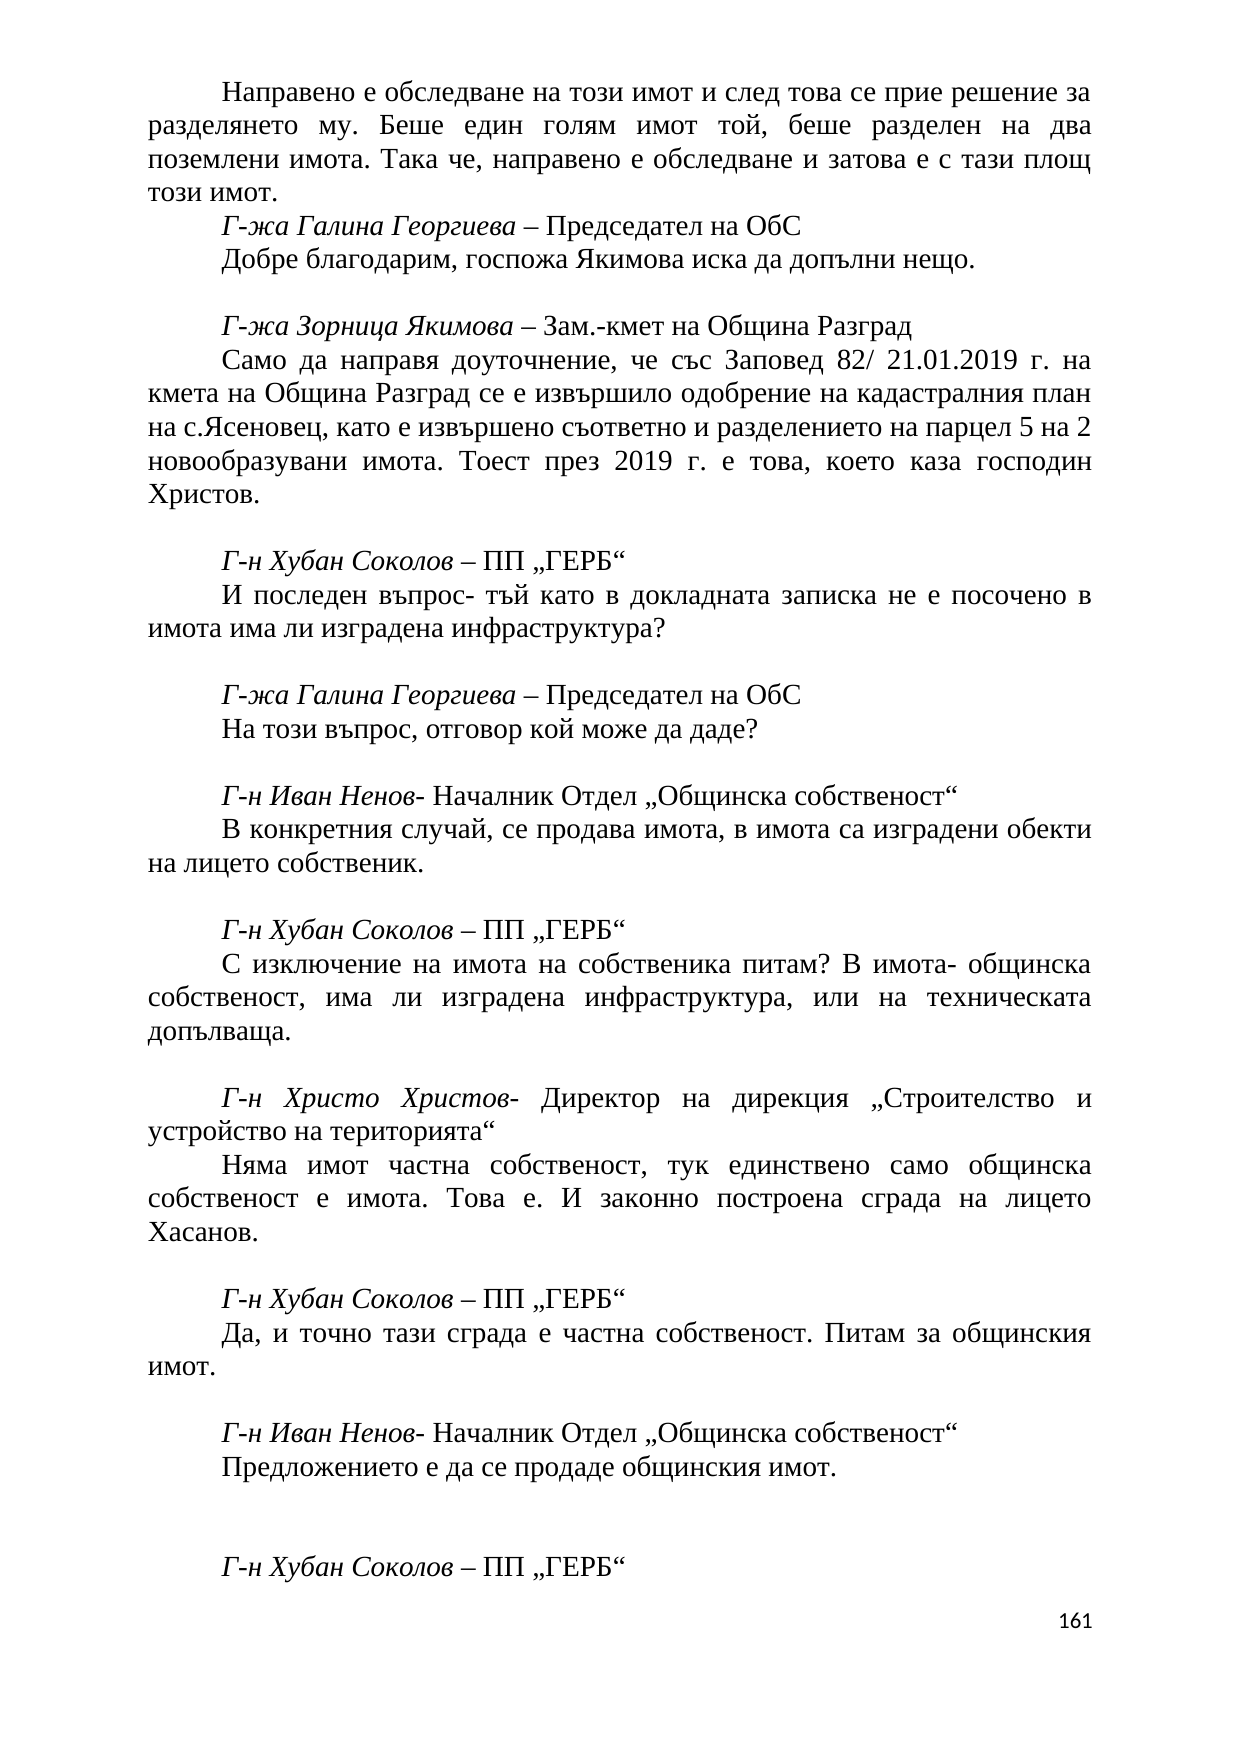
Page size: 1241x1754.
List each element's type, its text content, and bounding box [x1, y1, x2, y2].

text Г-жа Галина Георгиева – Председател на ОбС [148, 677, 1093, 711]
text Г-н Христо Христов- Директор на дирекция „Строителство и устройство на територията“ [148, 1080, 1093, 1147]
text С изключение на имота на собственика питам? В имота- общинска собственост, има ли изградена инфраструктура, или на техническата допълваща. [148, 946, 1093, 1046]
text Г-н Хубан Соколов – ПП „ГЕРБ“ [148, 1549, 1093, 1583]
text Г-н Хубан Соколов – ПП „ГЕРБ“ [148, 912, 1093, 946]
text Направено е обследване на този имот и след това се прие решение за разделянето му. Беше един голям имот той, беше разделен на два поземлени имота. Така че, направено е обследване и затова е с тази площ този имот. [148, 74, 1093, 208]
text Само да направя доуточнение, че със Заповед 82/ 21.01.2019 г. на кмета на Община Разград се е извършило одобрение на кадастралния план на с.Ясеновец, като е извършено съответно и разделението на парцел 5 на 2 новообразувани имота. Тоест през 2019 г. е това, което каза господин Христов. [148, 342, 1093, 510]
text Няма имот частна собственост, тук единствено само общинска собственост е имота. Това е. И законно построена сграда на лицето Хасанов. [148, 1147, 1093, 1248]
text Г-н Иван Ненов- Началник Отдел „Общинска собственост“ [148, 1415, 1093, 1449]
text Г-н Иван Ненов- Началник Отдел „Общинска собственост“ [148, 778, 1093, 812]
text Г-жа Зорница Якимова – Зам.-кмет на Община Разград [148, 308, 1093, 342]
text Г-н Хубан Соколов – ПП „ГЕРБ“ [148, 1281, 1093, 1315]
text На този въпрос, отговор кой може да даде? [148, 711, 1093, 744]
text Да, и точно тази сграда е частна собственост. Питам за общинския имот. [148, 1315, 1093, 1382]
text В конкретния случай, се продава имота, в имота са изградени обекти на лицето собственик. [148, 812, 1093, 879]
text Добре благодарим, госпожа Якимова иска да допълни нещо. [148, 241, 1093, 275]
text И последен въпрос- тъй като в докладната записка не е посочено в имота има ли изградена инфраструктура? [148, 577, 1093, 644]
text Г-н Хубан Соколов – ПП „ГЕРБ“ [148, 543, 1093, 577]
text Предложението е да се продаде общинския имот. [148, 1449, 1093, 1482]
text Г-жа Галина Георгиева – Председател на ОбС [148, 208, 1093, 241]
